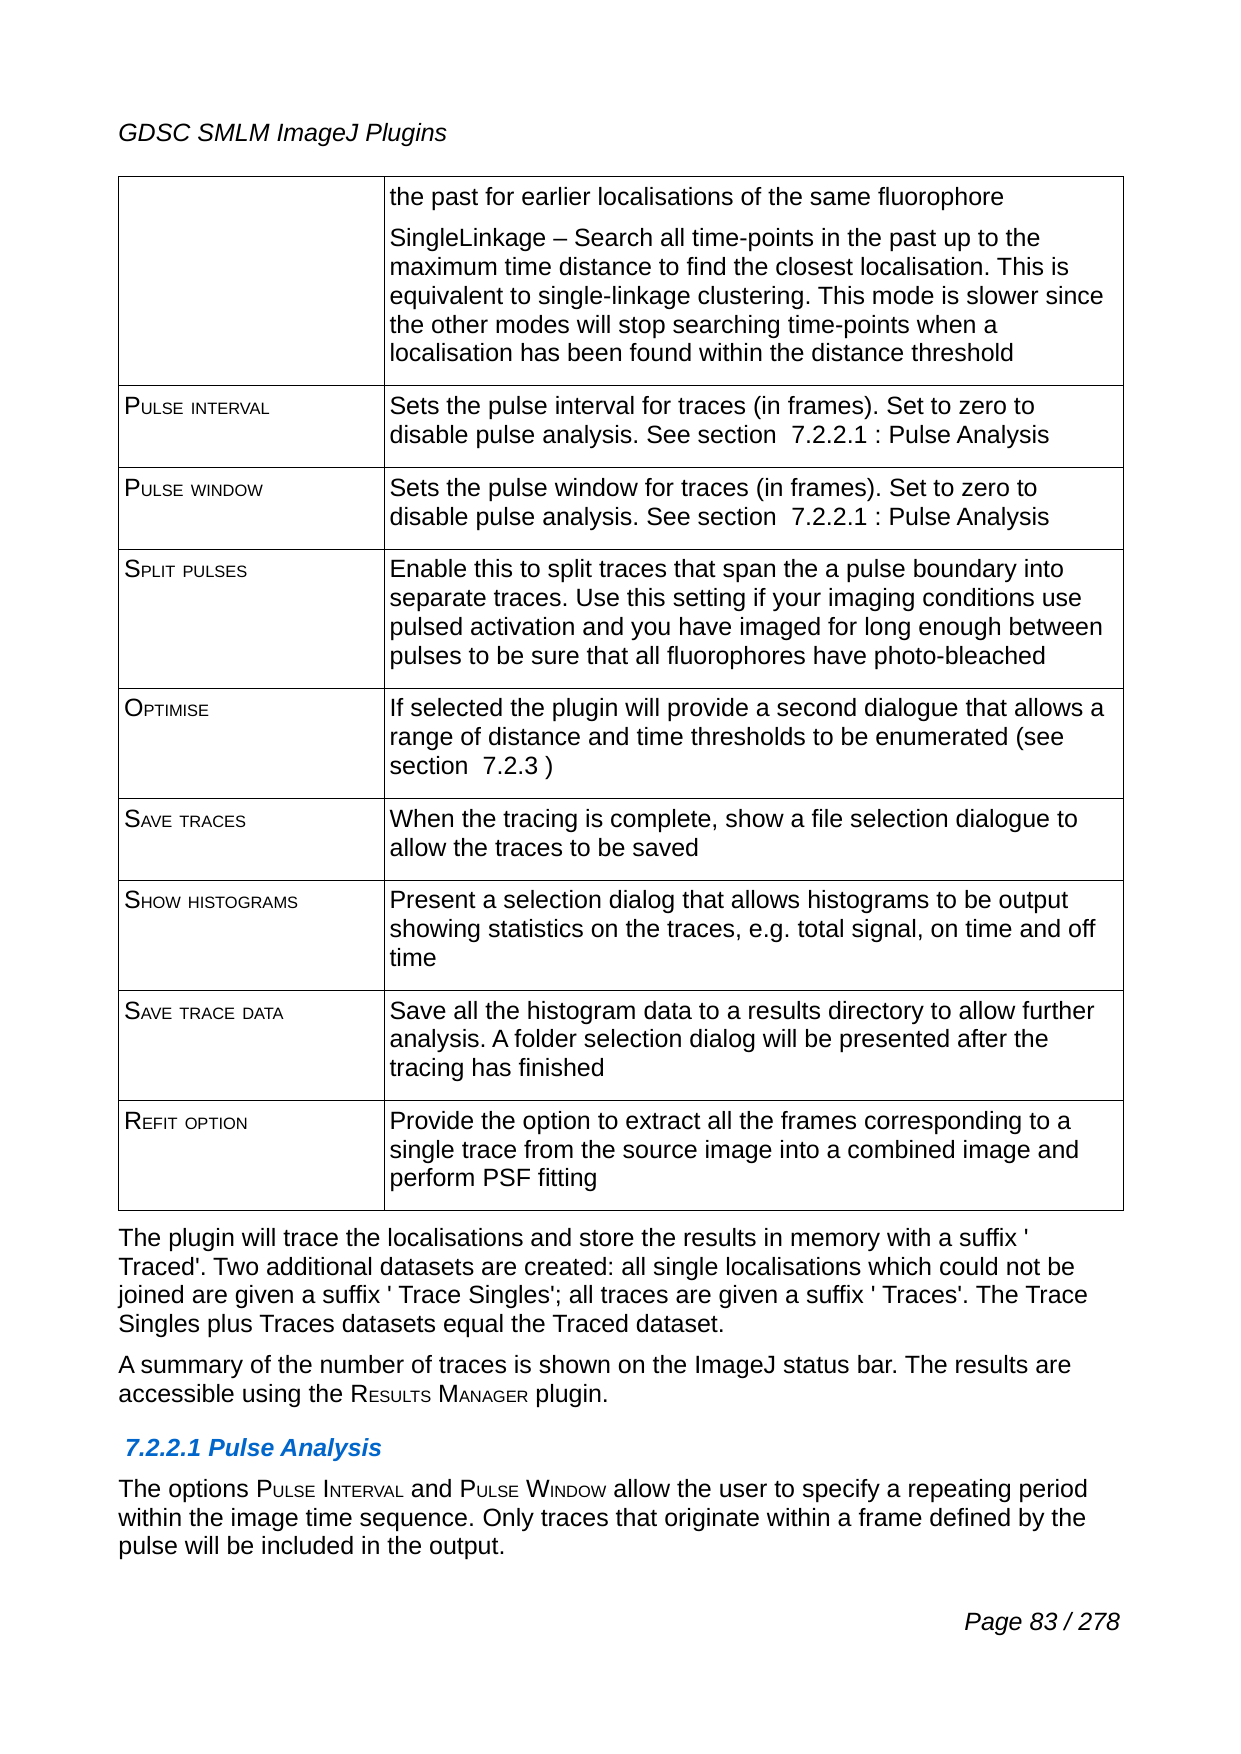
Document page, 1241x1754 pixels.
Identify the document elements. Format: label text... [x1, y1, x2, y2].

table_cell Provide the option to extract all the frames corresponding to a single trace from the source image into a combined image and perform PSF fitting [385, 1101, 1123, 1210]
table_cell Split pulses [119, 550, 384, 688]
table_cell Pulse interval [119, 386, 384, 467]
table_cell Refit option [119, 1101, 384, 1210]
table_cell If selected the plugin will provide a second dialogue that allows a range of distance and time thresholds to be enumerated (see section 7.2.3) [385, 689, 1123, 798]
table_cell Save all the histogram data to a results directory to allow further analysis. A folder selection dialog will be presented after the tracing has finished [385, 991, 1123, 1100]
table_cell Optimise [119, 689, 384, 798]
table_cell Show histograms [119, 881, 384, 990]
text The plugin will trace the localisations and store the results in memory with a suffix ' Traced'. Two additional datasets are created: all single localisations which could not be joined are given a suffix ' Trace Singles'; all traces are given a suffix ' Traces'. The Trace Singles plus Traces datasets equal the Traced dataset. [118, 1223, 1122, 1338]
table_cell [119, 177, 384, 385]
table_cell Sets the pulse interval for traces (in frames). Set to zero to disable pulse analysis. See section 7.2.2.1: Pulse Analysis [385, 386, 1123, 467]
text A summary of the number of traces is shown on the ImageJ status bar. The results are accessible using the Results Manager plugin. [118, 1350, 1122, 1408]
table_cell Sets the pulse window for traces (in frames). Set to zero to disable pulse analysis. See section 7.2.2.1: Pulse Analysis [385, 468, 1123, 548]
table_cell When the tracing is complete, show a file selection dialogue to allow the traces to be saved [385, 799, 1123, 879]
table_cell Pulse window [119, 468, 384, 548]
table_cell Save traces [119, 799, 384, 879]
text The options Pulse Interval and Pulse Window allow the user to specify a repeating period within the image time sequence. Only traces that originate within a frame defined by the pulse will be included in the output. [118, 1474, 1122, 1560]
table_cell the past for earlier localisations of the same fluorophore SingleLinkage – Search all time-points in the past up to the maximum time distance to find the closest localisation. This is equivalent to single-linkage clustering. This mode is slower since the other modes will stop searching time-points when a localisation has been found within the distance threshold [385, 177, 1123, 385]
table_cell Present a selection dialog that allows histograms to be output showing statistics on the traces, e.g. total signal, on time and off time [385, 881, 1123, 990]
subtitle Pulse Analysis [118, 1433, 1122, 1461]
table_cell Enable this to split traces that span the a pulse boundary into separate traces. Use this setting if your imaging conditions use pulsed activation and you have imaged for long enough between pulses to be sure that all fluorophores have photo-bleached [385, 550, 1123, 688]
table_cell Save trace data [119, 991, 384, 1100]
